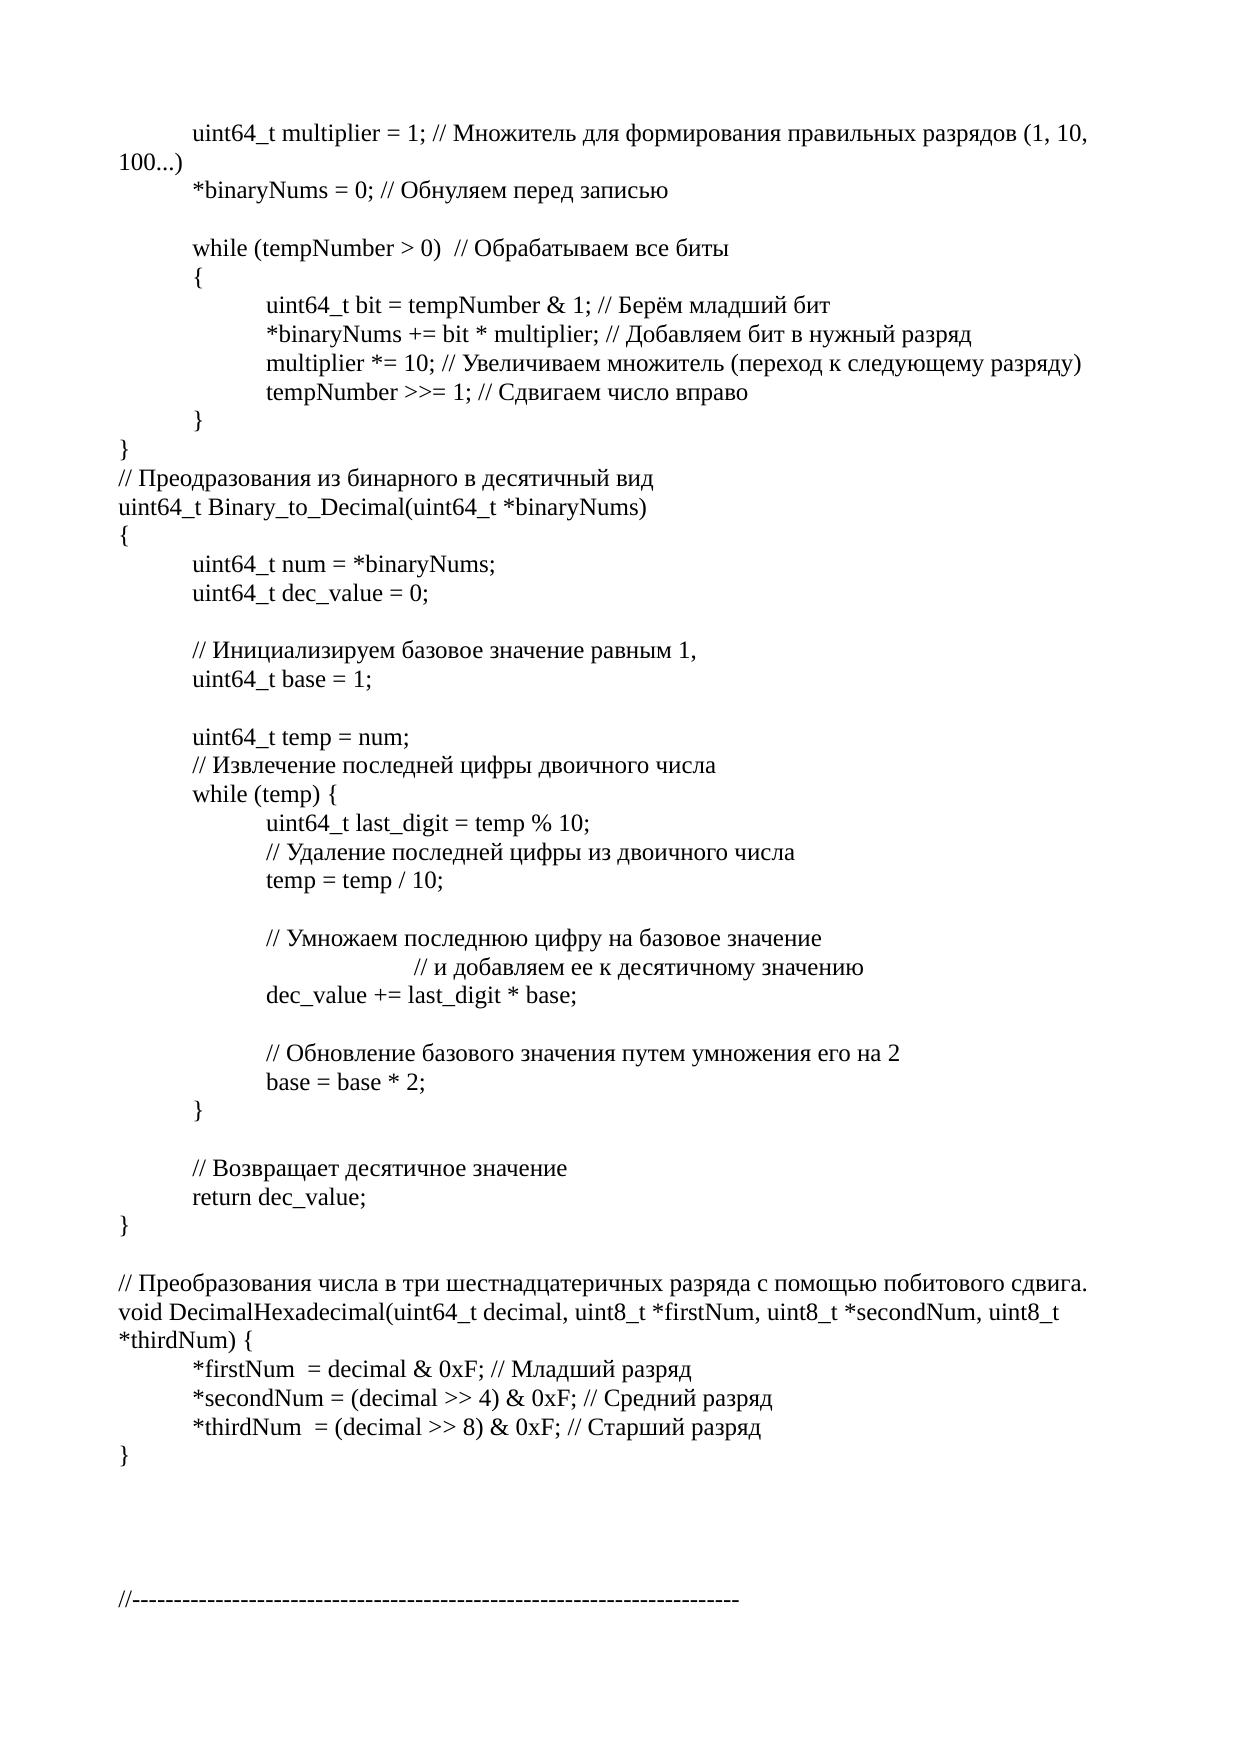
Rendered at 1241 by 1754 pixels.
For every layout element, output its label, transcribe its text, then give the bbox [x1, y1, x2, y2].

text // Преобразования числа в три шестнадцатеричных разряда с помощью побитового сдвига. [118, 1268, 1122, 1297]
text while (tempNumber > 0) // Обрабатываем все биты [118, 233, 1122, 262]
text // Извлечение последней цифры двоичного числа [118, 751, 1122, 779]
text // Возвращает десятичное значение [118, 1153, 1122, 1182]
text uint64_t last_digit = temp % 10; [118, 808, 1122, 837]
text *binaryNums = 0; // Обнуляем перед записью [118, 176, 1122, 204]
text void DecimalHexadecimal(uint64_t decimal, uint8_t *firstNum, uint8_t *secondNum, uint8_t *thirdNum) { [118, 1297, 1122, 1354]
text uint64_t num = *binaryNums; [118, 549, 1122, 578]
text } [118, 434, 1122, 463]
text } [118, 406, 1122, 434]
text // Удаление последней цифры из двоичного числа [118, 837, 1122, 866]
text *binaryNums += bit * multiplier; // Добавляем бит в нужный разряд [118, 319, 1122, 348]
text // Преодразования из бинарного в десятичный вид [118, 463, 1122, 492]
text } [118, 1096, 1122, 1124]
text uint64_t dec_value = 0; [118, 578, 1122, 607]
text tempNumber >>= 1; // Сдвигаем число вправо [118, 377, 1122, 406]
text uint64_t base = 1; [118, 664, 1122, 693]
text *thirdNum = (decimal >> 8) & 0xF; // Старший разряд [118, 1412, 1122, 1441]
text dec_value += last_digit * base; [118, 981, 1122, 1009]
text return dec_value; [118, 1182, 1122, 1211]
text { [118, 262, 1122, 291]
text } [118, 1211, 1122, 1239]
text // Инициализируем базовое значение равным 1, [118, 636, 1122, 664]
text uint64_t Binary_to_Decimal(uint64_t *binaryNums) [118, 492, 1122, 521]
text // Обновление базового значения путем умножения его на 2 [118, 1038, 1122, 1067]
text } [118, 1441, 1122, 1469]
text uint64_t temp = num; [118, 722, 1122, 751]
text while (temp) { [118, 779, 1122, 808]
text multiplier *= 10; // Увеличиваем множитель (переход к следующему разряду) [118, 348, 1122, 377]
text { [118, 521, 1122, 549]
text base = base * 2; [118, 1067, 1122, 1096]
text temp = temp / 10; [118, 866, 1122, 894]
text uint64_t multiplier = 1; // Множитель для формирования правильных разрядов (1, 10, 100...) [118, 118, 1122, 176]
text // Умножаем последнюю цифру на базовое значение [118, 923, 1122, 952]
text *secondNum = (decimal >> 4) & 0xF; // Средний разряд [118, 1383, 1122, 1412]
text //------------------------------------------------------------------------- [118, 1584, 1122, 1613]
text uint64_t bit = tempNumber & 1; // Берём младший бит [118, 291, 1122, 319]
text *firstNum = decimal & 0xF; // Младший разряд [118, 1354, 1122, 1383]
text // и добавляем ее к десятичному значению [118, 952, 1122, 981]
